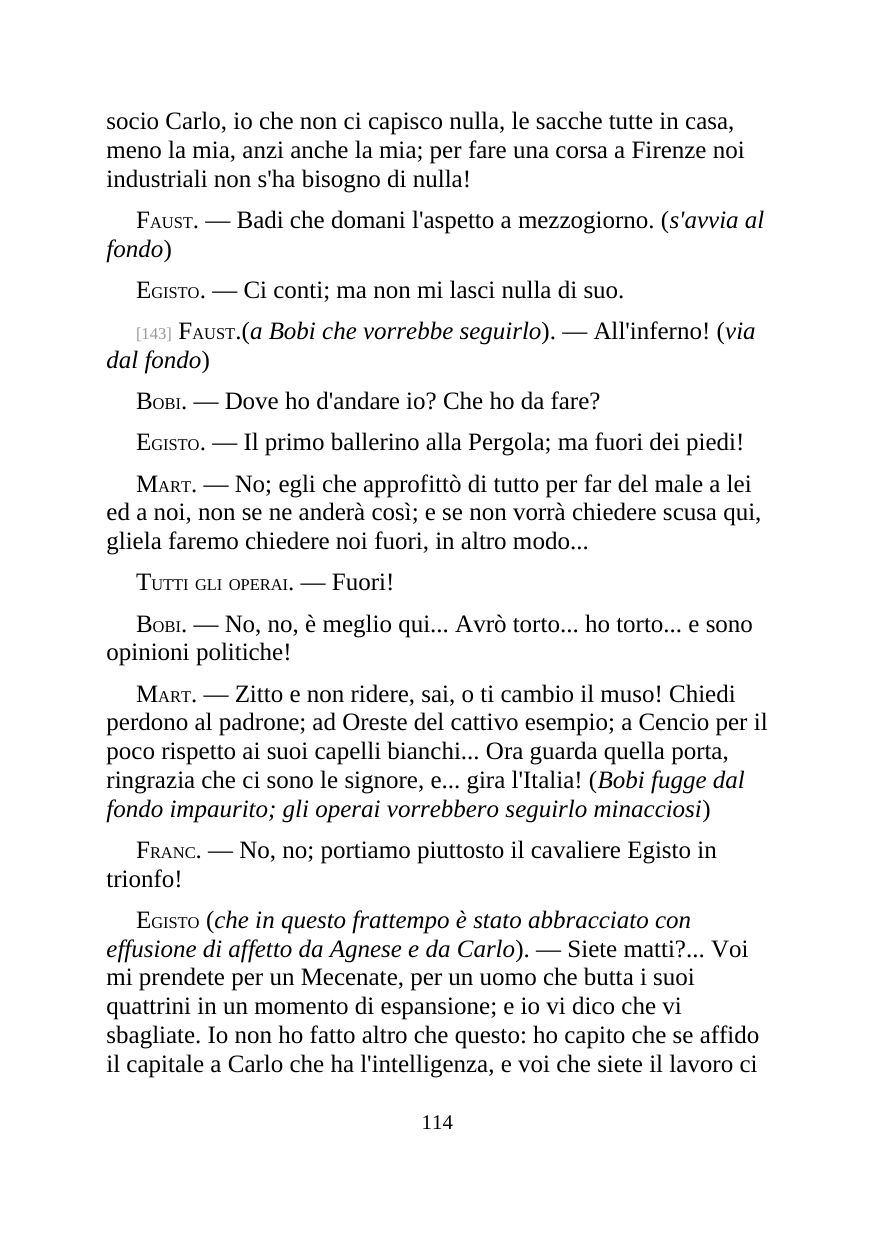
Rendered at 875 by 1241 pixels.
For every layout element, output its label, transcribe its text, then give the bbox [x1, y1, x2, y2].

text Tutti gli operai. ― Fuori! [106, 567, 768, 596]
text Mart. ― Zitto e non ridere, sai, o ti cambio il muso! Chiedi perdono al padrone; ad Oreste del cattivo esempio; a Cencio per il poco rispetto ai suoi capelli bianchi... Ora guarda quella porta, ringrazia che ci sono le signore, e... gira l'Italia! (Bobi fugge dal fondo impaurito; gli operai vorrebbero seguirlo minacciosi) [106, 679, 768, 822]
text socio Carlo, io che non ci capisco nulla, le sacche tutte in casa, meno la mia, anzi anche la mia; per fare una corsa a Firenze noi industriali non s'ha bisogno di nulla! [106, 106, 768, 192]
text Egisto (che in questo frattempo è stato abbracciato con effusione di affetto da Agnese e da Carlo). ― Siete matti?... Voi mi prendete per un Mecenate, per un uomo che butta i suoi quattrini in un momento di espansione; e io vi dico che vi sbagliate. Io non ho fatto altro che questo: ho capito che se affido il capitale a Carlo che ha l'intelligenza, e voi che siete il lavoro ci [106, 905, 768, 1077]
text Bobi. ― Dove ho d'andare io? Che ho da fare? [106, 386, 768, 415]
text [143] Faust.(a Bobi che vorrebbe seguirlo). ― All'inferno! (via dal fondo) [106, 316, 768, 374]
text Franc. ― No, no; portiamo piuttosto il cavaliere Egisto in trionfo! [106, 835, 768, 892]
text Egisto. ― Il primo ballerino alla Pergola; ma fuori dei piedi! [106, 427, 768, 456]
text Egisto. ― Ci conti; ma non mi lasci nulla di suo. [106, 275, 768, 304]
text Faust. ― Badi che domani l'aspetto a mezzogiorno. (s'avvia al fondo) [106, 205, 768, 262]
text Bobi. ― No, no, è meglio qui... Avrò torto... ho torto... e sono opinioni politiche! [106, 609, 768, 666]
text Mart. ― No; egli che approfittò di tutto per far del male a lei ed a noi, non se ne anderà così; e se non vorrà chiedere scusa qui, gliela faremo chiedere noi fuori, in altro modo... [106, 469, 768, 555]
